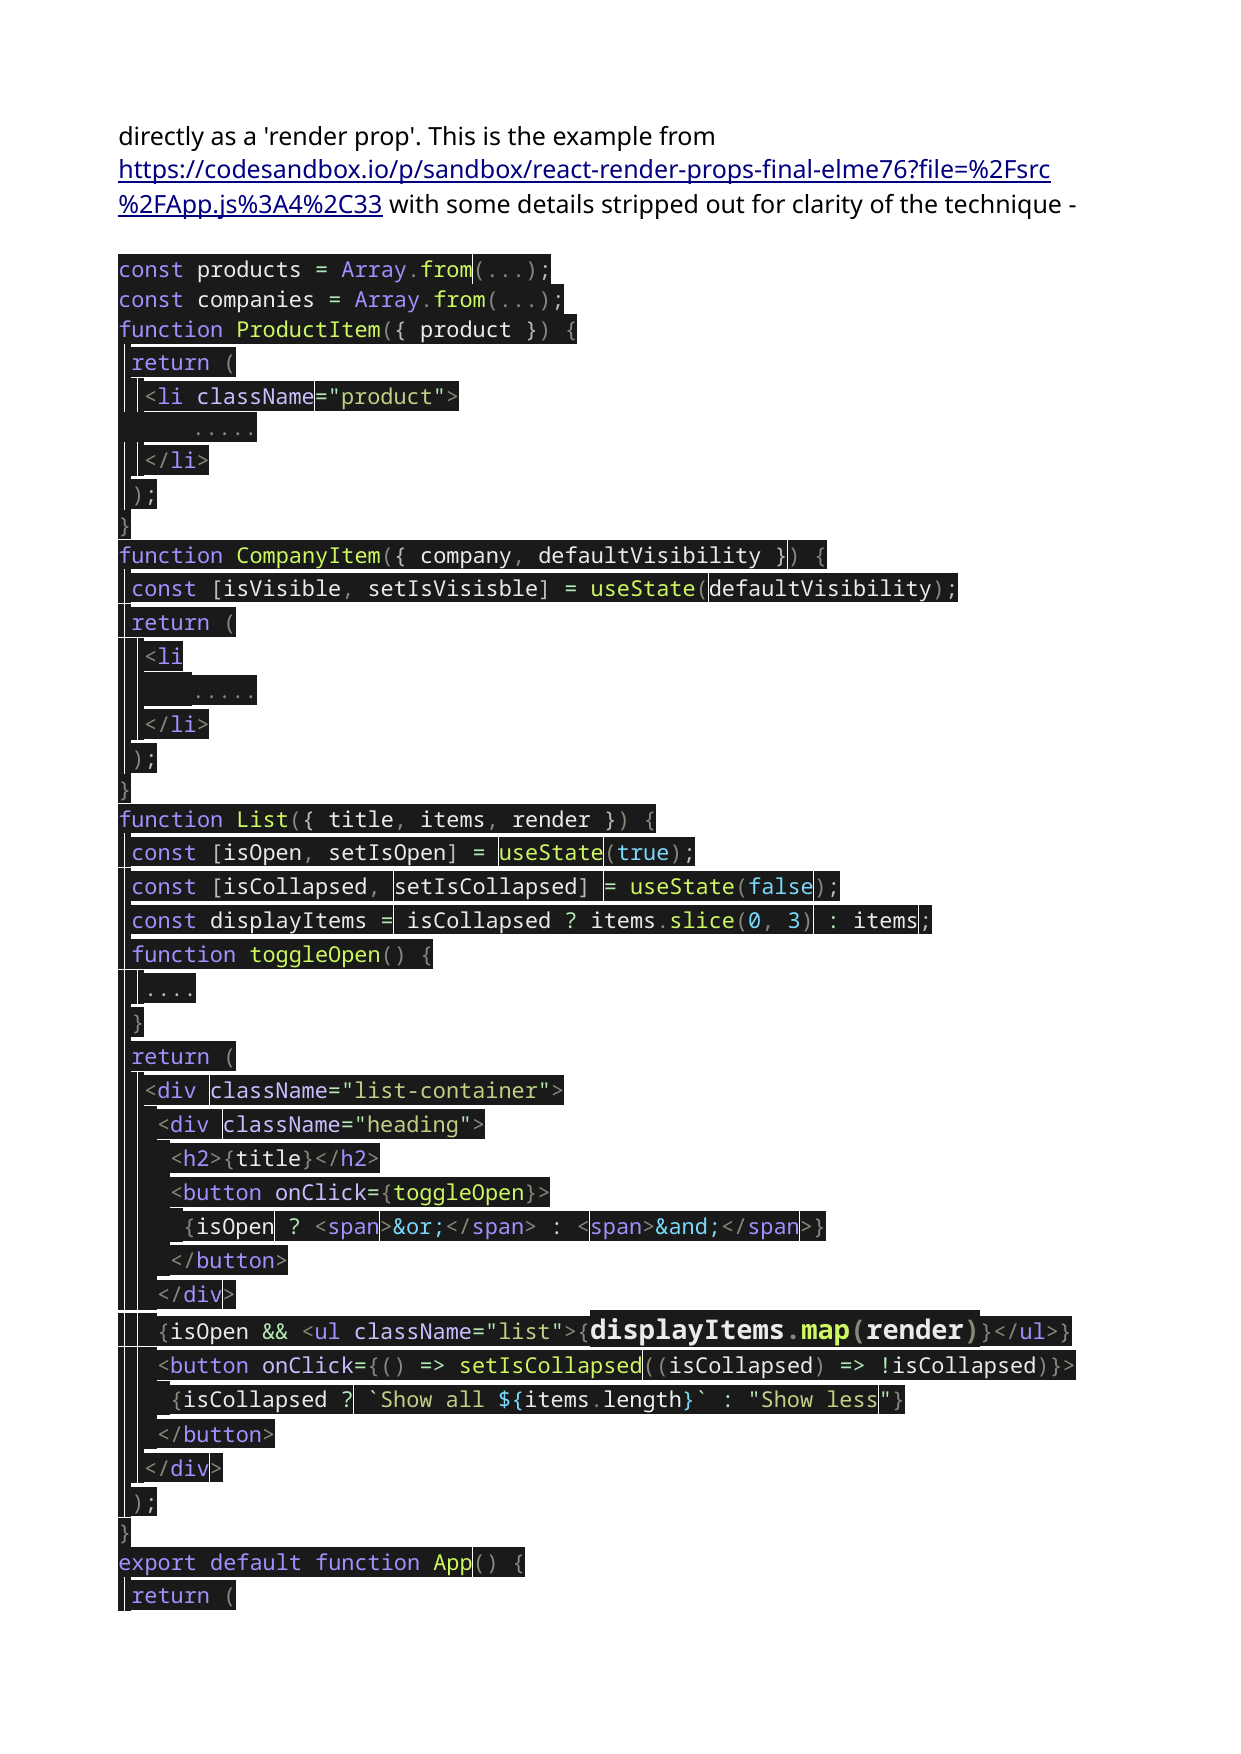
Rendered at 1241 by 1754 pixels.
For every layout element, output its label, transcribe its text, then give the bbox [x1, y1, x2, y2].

text <li className="product"> [118, 378, 1122, 412]
text return ( [118, 1577, 1122, 1611]
text <h2>{title}</h2> [118, 1140, 1122, 1174]
text const displayItems = isCollapsed ? items.slice(0, 3) : items; [118, 901, 1122, 936]
text </div> [118, 1276, 1122, 1310]
text return ( [118, 344, 1122, 378]
text directly as a 'render prop'. This is the example from https://codesandbox.io/p/sandbox/react-render-props-final-elme76?file=%2Fsrc%2FApp.js%3A4%2C33 with some details stripped out for clarity of the technique - [118, 118, 1122, 220]
text } [118, 1004, 1122, 1038]
text {isCollapsed ? `Show all ${items.length}` : "Show less"} [118, 1381, 1122, 1415]
text ); [118, 476, 1122, 510]
text function List({ title, items, render }) { [118, 803, 1122, 833]
text </button> [118, 1242, 1122, 1276]
text <button onClick={() => setIsCollapsed((isCollapsed) => !isCollapsed)}> [118, 1347, 1122, 1381]
text </div> [118, 1449, 1122, 1483]
text <div className="heading"> [118, 1106, 1122, 1140]
text } [118, 1517, 1122, 1547]
text function CompanyItem({ company, defaultVisibility }) { [118, 539, 1122, 569]
text {isOpen ? <span>&or;</span> : <span>&and;</span>} [118, 1208, 1122, 1242]
text ..... [118, 672, 1122, 706]
text } [118, 510, 1122, 539]
text function toggleOpen() { [118, 936, 1122, 969]
text return ( [118, 603, 1122, 637]
text <li [118, 637, 1122, 672]
text </button> [118, 1415, 1122, 1449]
text export default function App() { [118, 1547, 1122, 1577]
text const [isCollapsed, setIsCollapsed] = useState(false); [118, 867, 1122, 901]
text const companies = Array.from(...); [118, 284, 1122, 314]
text <div className="list-container"> [118, 1072, 1122, 1106]
text {isOpen && <ul className="list">{displayItems.map(render)}</ul>} [118, 1310, 1122, 1347]
text </li> [118, 706, 1122, 740]
text ..... [118, 412, 1122, 442]
text <button onClick={toggleOpen}> [118, 1174, 1122, 1208]
text const [isVisible, setIsVisisble] = useState(defaultVisibility); [118, 569, 1122, 603]
text ); [118, 1483, 1122, 1517]
text } [118, 774, 1122, 803]
text const products = Array.from(...); [118, 254, 1122, 284]
text .... [118, 969, 1122, 1004]
text function ProductItem({ product }) { [118, 314, 1122, 344]
text </li> [118, 442, 1122, 476]
text return ( [118, 1038, 1122, 1072]
text ); [118, 740, 1122, 774]
text const [isOpen, setIsOpen] = useState(true); [118, 833, 1122, 867]
